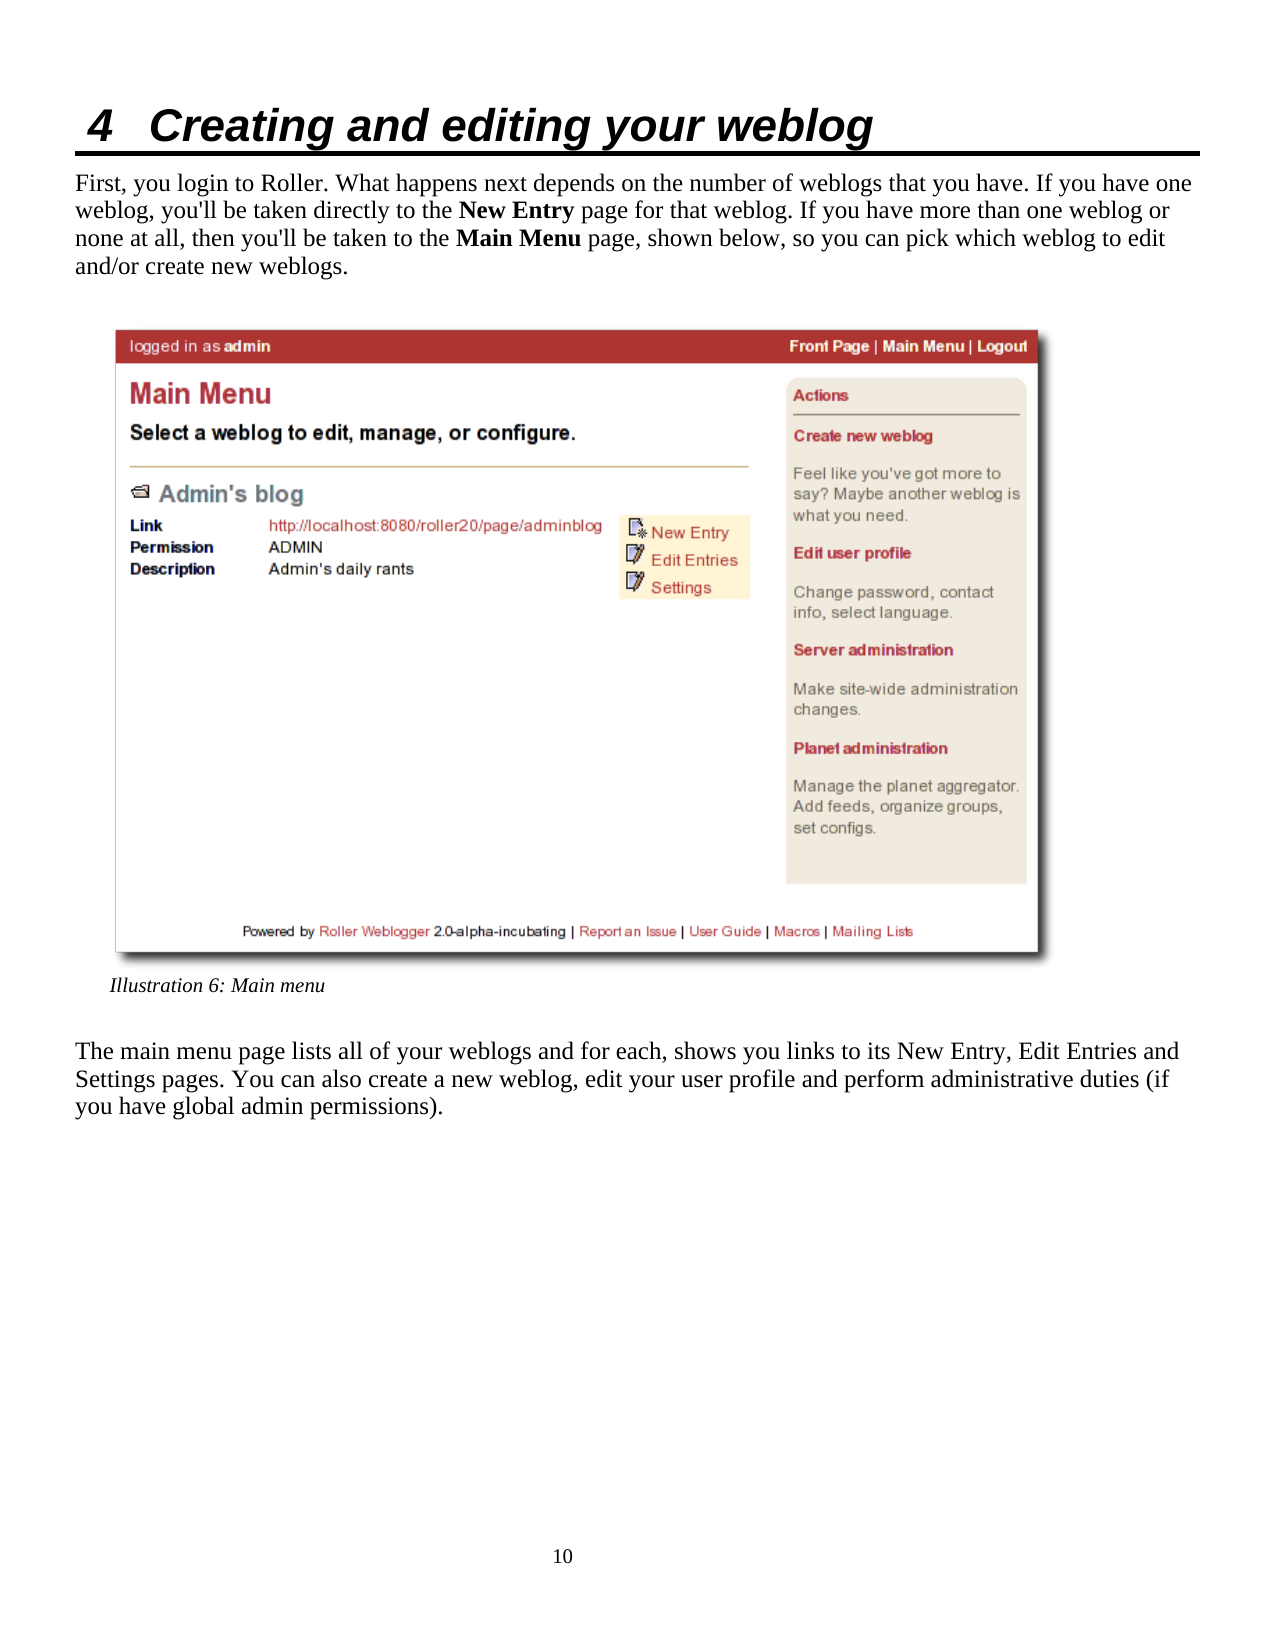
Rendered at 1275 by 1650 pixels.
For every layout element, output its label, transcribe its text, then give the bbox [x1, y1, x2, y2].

picture [109, 323, 1059, 974]
subtitle Creating and editing your weblog [75, 100, 1200, 151]
text Illustration 6: Main menu [109, 974, 1058, 997]
text The main menu page lists all of your weblogs and for each, shows you links to its New Entry, Edit Entries and Settings pages. You can also create a new weblog, edit your user profile and perform administrative duties (if you have global admin permissions). [75, 1037, 1200, 1120]
text First, you login to Roller. What happens next depends on the number of weblogs that you have. If you have one weblog, you'll be taken directly to the New Entry page for that weblog. If you have more than one weblog or none at all, then you'll be taken to the Main Menu page, shown below, so you can pick which weblog to edit and/or create new weblogs. [75, 169, 1200, 280]
